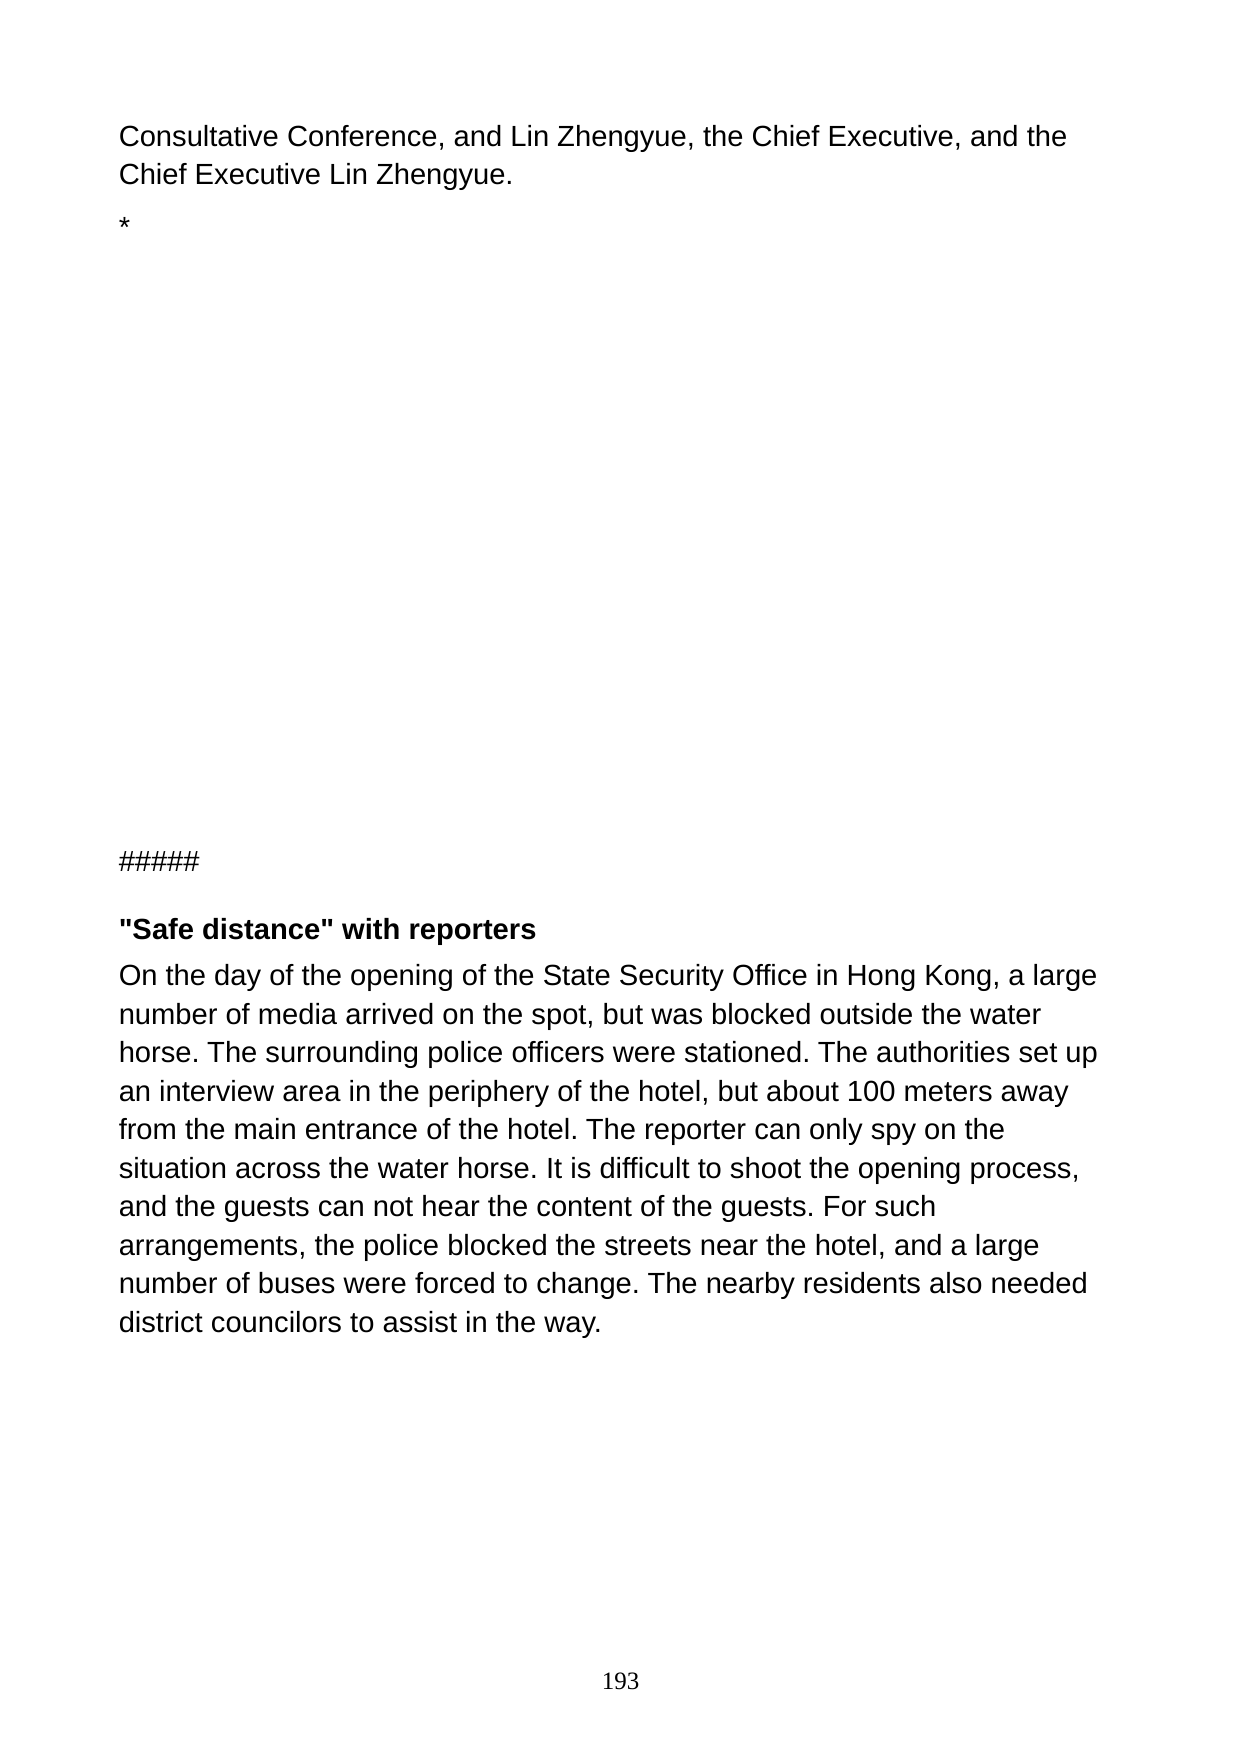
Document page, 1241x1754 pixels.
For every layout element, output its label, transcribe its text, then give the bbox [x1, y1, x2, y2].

text Consultative Conference, and Lin Zhengyue, the Chief Executive, and the Chief Executive Lin Zhengyue. [118, 118, 1122, 191]
subtitle "Safe distance" with reporters [118, 912, 1122, 946]
text On the day of the opening of the State Security Office in Hong Kong, a large number of media arrived on the spot, but was blocked outside the water horse. The surrounding police officers were stationed. The authorities set up an interview area in the periphery of the hotel, but about 100 meters away from the main entrance of the hotel. The reporter can only spy on the situation across the water horse. It is difficult to shoot the opening process, and the guests can not hear the content of the guests. For such arrangements, the police blocked the streets near the hotel, and a large number of buses were forced to change. The nearby residents also needed district councilors to assist in the way. [118, 958, 1122, 1338]
text * ##### [118, 210, 1122, 878]
